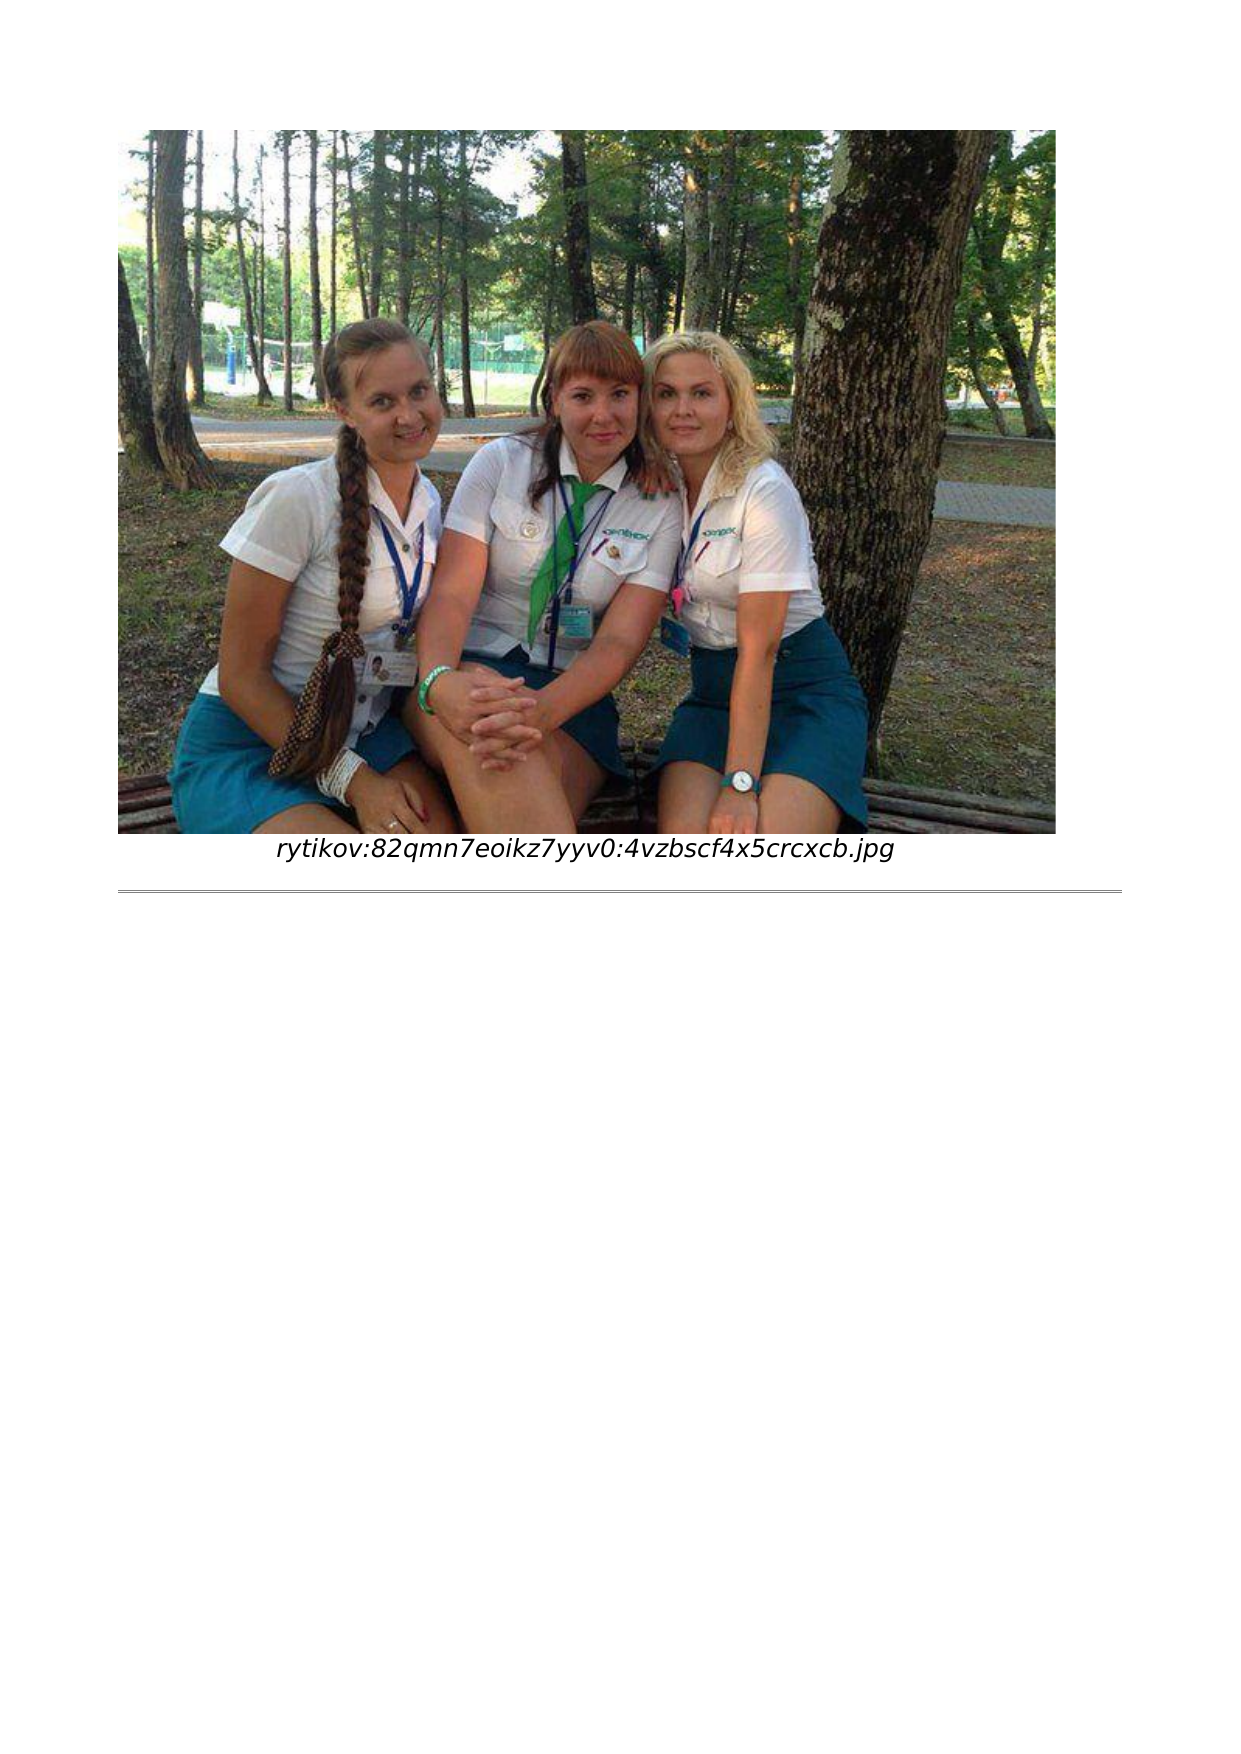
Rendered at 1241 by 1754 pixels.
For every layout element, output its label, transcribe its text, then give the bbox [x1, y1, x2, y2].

text rytikov:82qmn7eoikz7yyv0:4vzbscf4x5crcxcb.jpg [118, 834, 1056, 863]
picture [118, 130, 1056, 834]
